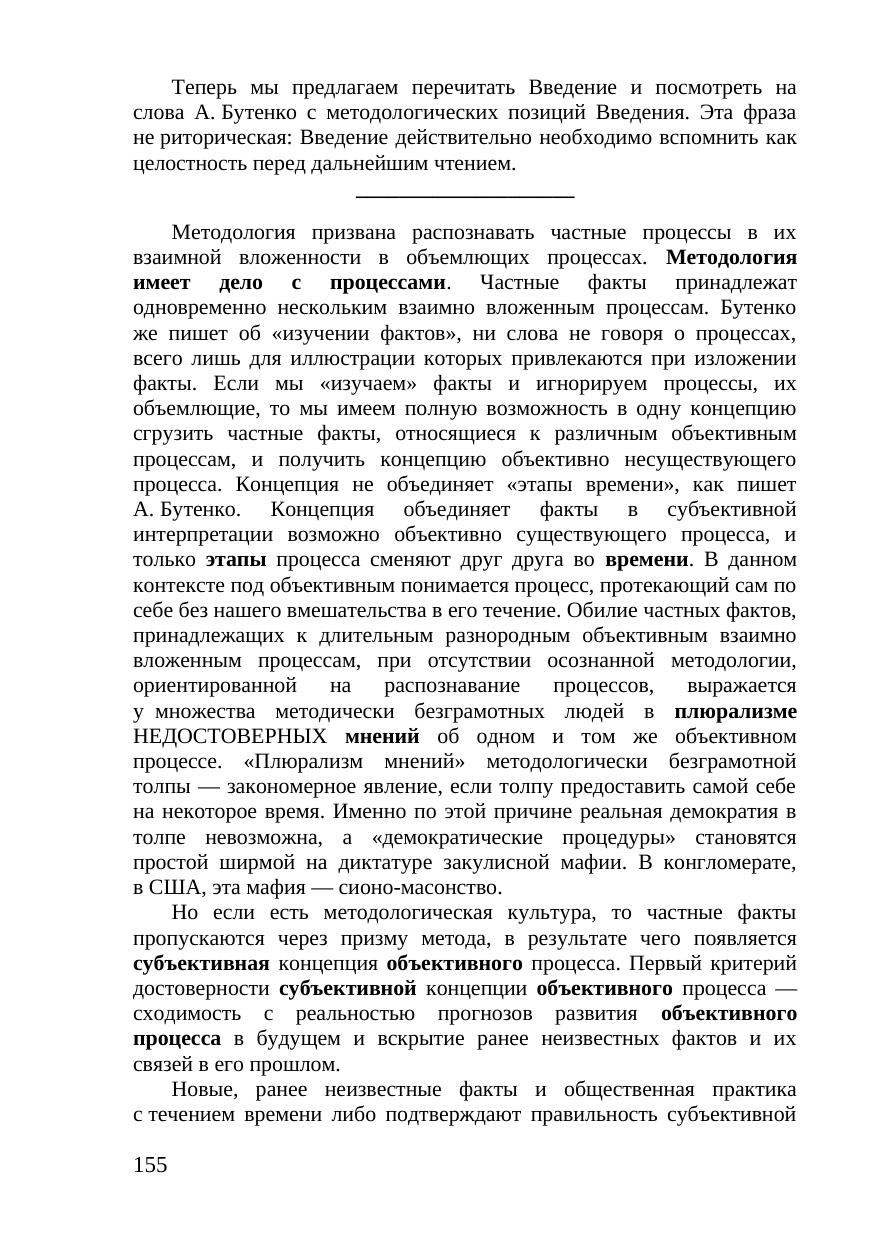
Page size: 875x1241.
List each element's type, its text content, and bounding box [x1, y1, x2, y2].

text Теперь мы предлагаем перечитать Введение и посмотреть на слова А. Бутенко с методологических позиций Введения. Эта фраза не риторическая: Введение действительно необходимо вспомнить как целостность перед дальнейшим чтением. [133, 74, 797, 175]
text Новые, ранее неизвестные факты и общественная практика с течением времени либо подтверждают правильность субъективной [133, 1076, 797, 1126]
text ____________________ [133, 175, 797, 200]
text Методология призвана распознавать частные процессы в их взаимной вложенности в объемлющих процессах. Методология имеет дело с процессами. Частные факты принадлежат одновременно нескольким взаимно вложенным процессам. Бутенко же пишет об «изучении фактов», ни слова не говоря о процессах, всего лишь для иллюстрации которых привлекаются при изложении факты. Если мы «изучаем» факты и игнорируем процессы, их объемлющие, то мы имеем полную возможность в одну концепцию сгрузить частные факты, относящиеся к различным объективным процессам, и получить концепцию объективно несуществующего процесса. Концепция не объединяет «этапы времени», как пишет А. Бутенко. Концепция объединяет факты в субъективной интерпретации возможно объективно существующего процесса, и только этапы процесса сменяют друг друга во времени. В данном контексте под объективным понимается процесс, протекающий сам по себе без нашего вмешательства в его течение. Обилие частных фактов, принадлежащих к длительным разнородным объективным взаимно вложенным процессам, при отсутствии осознанной методологии, ориентированной на распознавание процессов, выражается у множества методически безграмотных людей в плюрализме НЕДОСТОВЕРНЫХ мнений об одном и том же объективном процессе. «Плюрализм мнений» методологически безграмотной толпы — закономерное явление, если толпу предоставить самой себе на некоторое время. Именно по этой причине реальная демократия в толпе невозможна, а «демократические процедуры» становятся простой ширмой на диктатуре закулисной мафии. В конгломерате, в США, эта мафия — сионо-масонство. [133, 219, 797, 899]
text Но если есть методологическая культура, то частные факты пропускаются через призму метода, в результате чего появляется субъективная концепция объективного процесса. Первый критерий достоверности субъективной концепции объективного процесса — сходимость с реальностью прогнозов развития объективного процесса в будущем и вскрытие ранее неизвестных фактов и их связей в его прошлом. [133, 899, 797, 1076]
